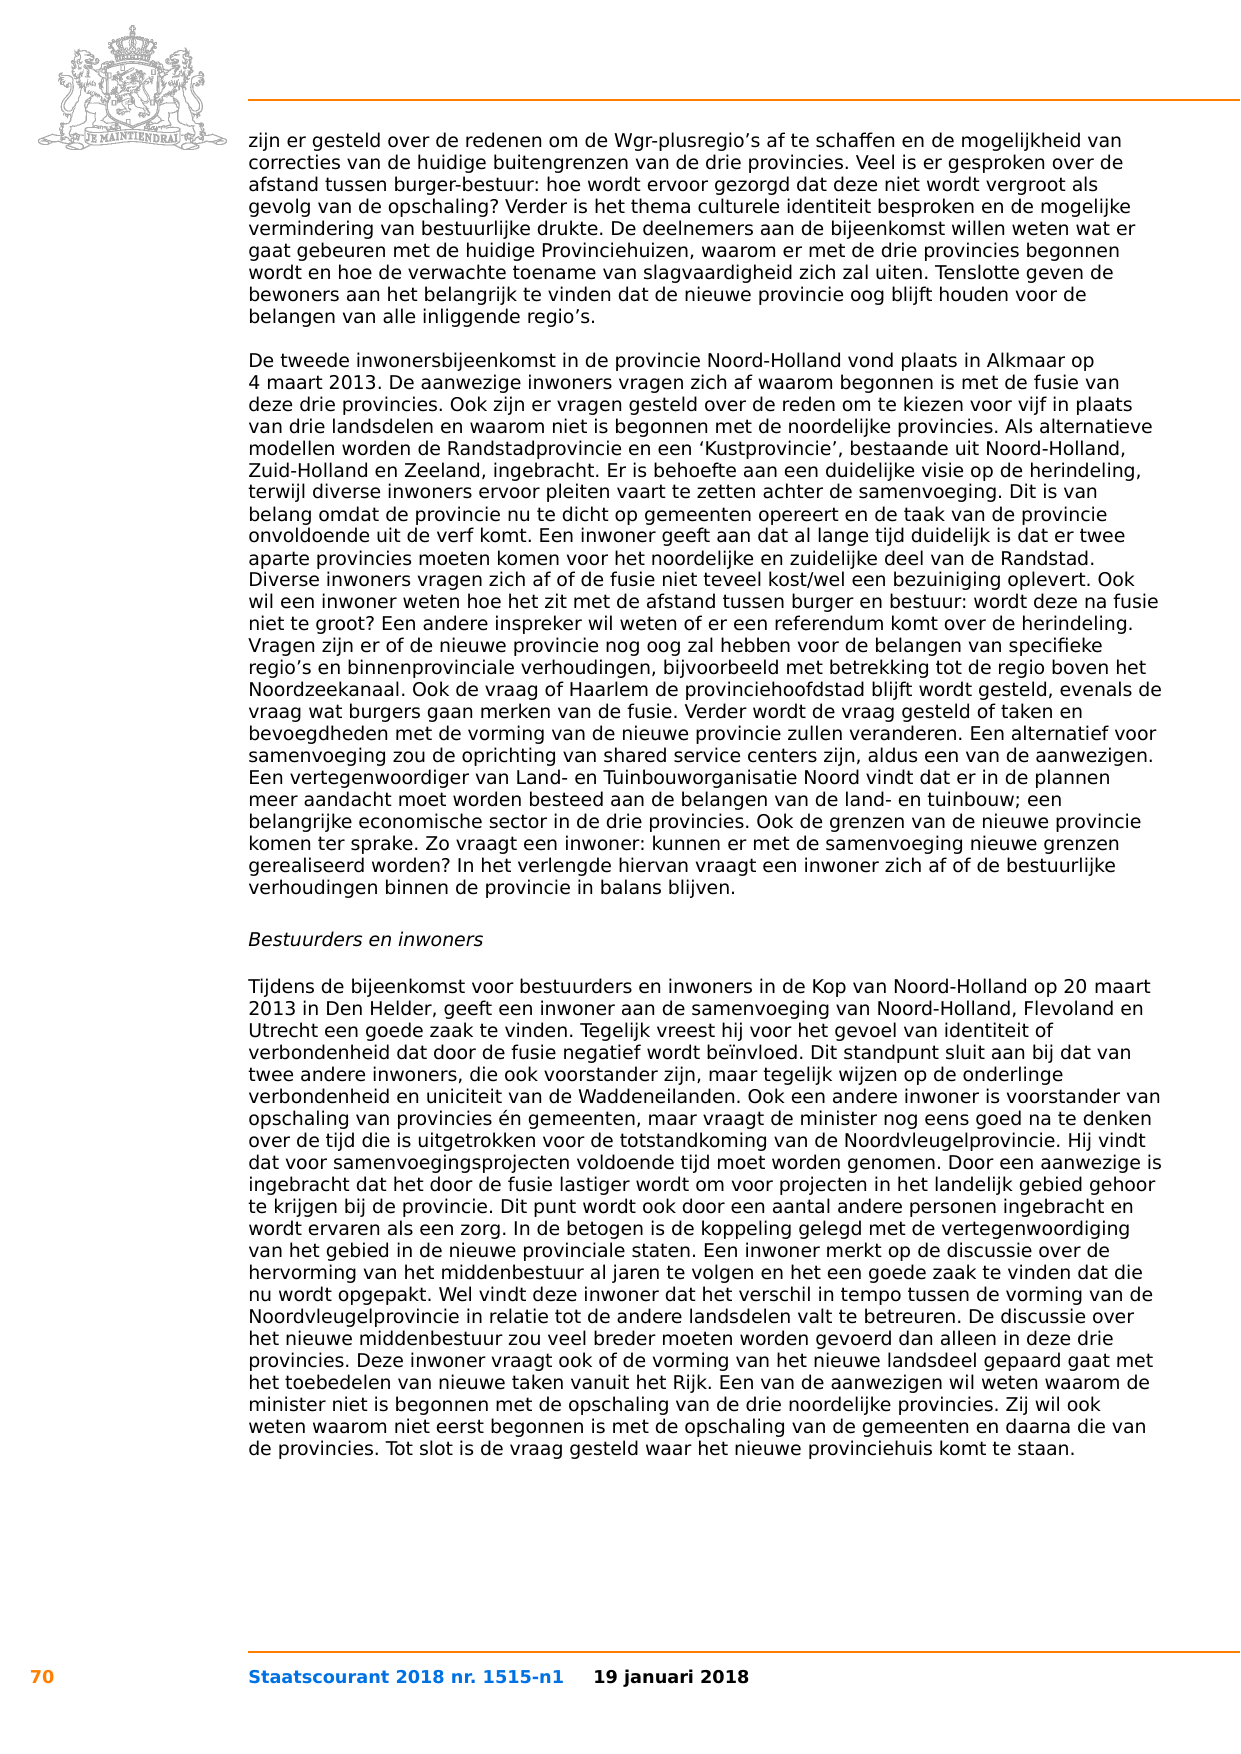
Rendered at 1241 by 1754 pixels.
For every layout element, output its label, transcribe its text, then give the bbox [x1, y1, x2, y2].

text zijn er gesteld over de redenen om de Wgr-plusregio’s af te schaffen en de mogelijkheid van correcties van de huidige buitengrenzen van de drie provincies. Veel is er gesproken over de afstand tussen burger-bestuur: hoe wordt ervoor gezorgd dat deze niet wordt vergroot als gevolg van de opschaling? Verder is het thema culturele identiteit besproken en de mogelijke vermindering van bestuurlijke drukte. De deelnemers aan de bijeenkomst willen weten wat er gaat gebeuren met de huidige Provinciehuizen, waarom er met de drie provincies begonnen wordt en hoe de verwachte toename van slagvaardigheid zich zal uiten. Tenslotte geven de bewoners aan het belangrijk te vinden dat de nieuwe provincie oog blijft houden voor de belangen van alle inliggende regio’s. [248, 130, 1163, 328]
subtitle Bestuurders en inwoners [248, 929, 1163, 951]
text Tijdens de bijeenkomst voor bestuurders en inwoners in de Kop van Noord-Holland op 20 maart 2013 in Den Helder, geeft een inwoner aan de samenvoeging van Noord-Holland, Flevoland en Utrecht een goede zaak te vinden. Tegelijk vreest hij voor het gevoel van identiteit of verbondenheid dat door de fusie negatief wordt beïnvloed. Dit standpunt sluit aan bij dat van twee andere inwoners, die ook voorstander zijn, maar tegelijk wijzen op de onderlinge verbondenheid en uniciteit van de Waddeneilanden. Ook een andere inwoner is voorstander van opschaling van provincies én gemeenten, maar vraagt de minister nog eens goed na te denken over de tijd die is uitgetrokken voor de totstandkoming van de Noordvleugelprovincie. Hij vindt dat voor samenvoegingsprojecten voldoende tijd moet worden genomen. Door een aanwezige is ingebracht dat het door de fusie lastiger wordt om voor projecten in het landelijk gebied gehoor te krijgen bij de provincie. Dit punt wordt ook door een aantal andere personen ingebracht en wordt ervaren als een zorg. In de betogen is de koppeling gelegd met de vertegenwoordiging van het gebied in de nieuwe provinciale staten. Een inwoner merkt op de discussie over de hervorming van het middenbestuur al jaren te volgen en het een goede zaak te vinden dat die nu wordt opgepakt. Wel vindt deze inwoner dat het verschil in tempo tussen de vorming van de Noordvleugelprovincie in relatie tot de andere landsdelen valt te betreuren. De discussie over het nieuwe middenbestuur zou veel breder moeten worden gevoerd dan alleen in deze drie provincies. Deze inwoner vraagt ook of de vorming van het nieuwe landsdeel gepaard gaat met het toebedelen van nieuwe taken vanuit het Rijk. Een van de aanwezigen wil weten waarom de minister niet is begonnen met de opschaling van de drie noordelijke provincies. Zij wil ook weten waarom niet eerst begonnen is met de opschaling van de gemeenten en daarna die van de provincies. Tot slot is de vraag gesteld waar het nieuwe provinciehuis komt te staan. [248, 976, 1163, 1459]
picture [38, 25, 227, 150]
text De tweede inwonersbijeenkomst in de provincie Noord-Holland vond plaats in Alkmaar op 4 maart 2013. De aanwezige inwoners vragen zich af waarom begonnen is met de fusie van deze drie provincies. Ook zijn er vragen gesteld over de reden om te kiezen voor vijf in plaats van drie landsdelen en waarom niet is begonnen met de noordelijke provincies. Als alternatieve modellen worden de Randstadprovincie en een ‘Kustprovincie’, bestaande uit Noord-Holland, Zuid-Holland en Zeeland, ingebracht. Er is behoefte aan een duidelijke visie op de herindeling, terwijl diverse inwoners ervoor pleiten vaart te zetten achter de samenvoeging. Dit is van belang omdat de provincie nu te dicht op gemeenten opereert en de taak van de provincie onvoldoende uit de verf komt. Een inwoner geeft aan dat al lange tijd duidelijk is dat er twee aparte provincies moeten komen voor het noordelijke en zuidelijke deel van de Randstad. Diverse inwoners vragen zich af of de fusie niet teveel kost/wel een bezuiniging oplevert. Ook wil een inwoner weten hoe het zit met de afstand tussen burger en bestuur: wordt deze na fusie niet te groot? Een andere inspreker wil weten of er een referendum komt over de herindeling. Vragen zijn er of de nieuwe provincie nog oog zal hebben voor de belangen van specifieke regio’s en binnenprovinciale verhoudingen, bijvoorbeeld met betrekking tot de regio boven het Noordzeekanaal. Ook de vraag of Haarlem de provinciehoofdstad blijft wordt gesteld, evenals de vraag wat burgers gaan merken van de fusie. Verder wordt de vraag gesteld of taken en bevoegdheden met de vorming van de nieuwe provincie zullen veranderen. Een alternatief voor samenvoeging zou de oprichting van shared service centers zijn, aldus een van de aanwezigen. Een vertegenwoordiger van Land- en Tuinbouworganisatie Noord vindt dat er in de plannen meer aandacht moet worden besteed aan de belangen van de land- en tuinbouw; een belangrijke economische sector in de drie provincies. Ook de grenzen van de nieuwe provincie komen ter sprake. Zo vraagt een inwoner: kunnen er met de samenvoeging nieuwe grenzen gerealiseerd worden? In het verlengde hiervan vraagt een inwoner zich af of de bestuurlijke verhoudingen binnen de provincie in balans blijven. [248, 349, 1163, 899]
